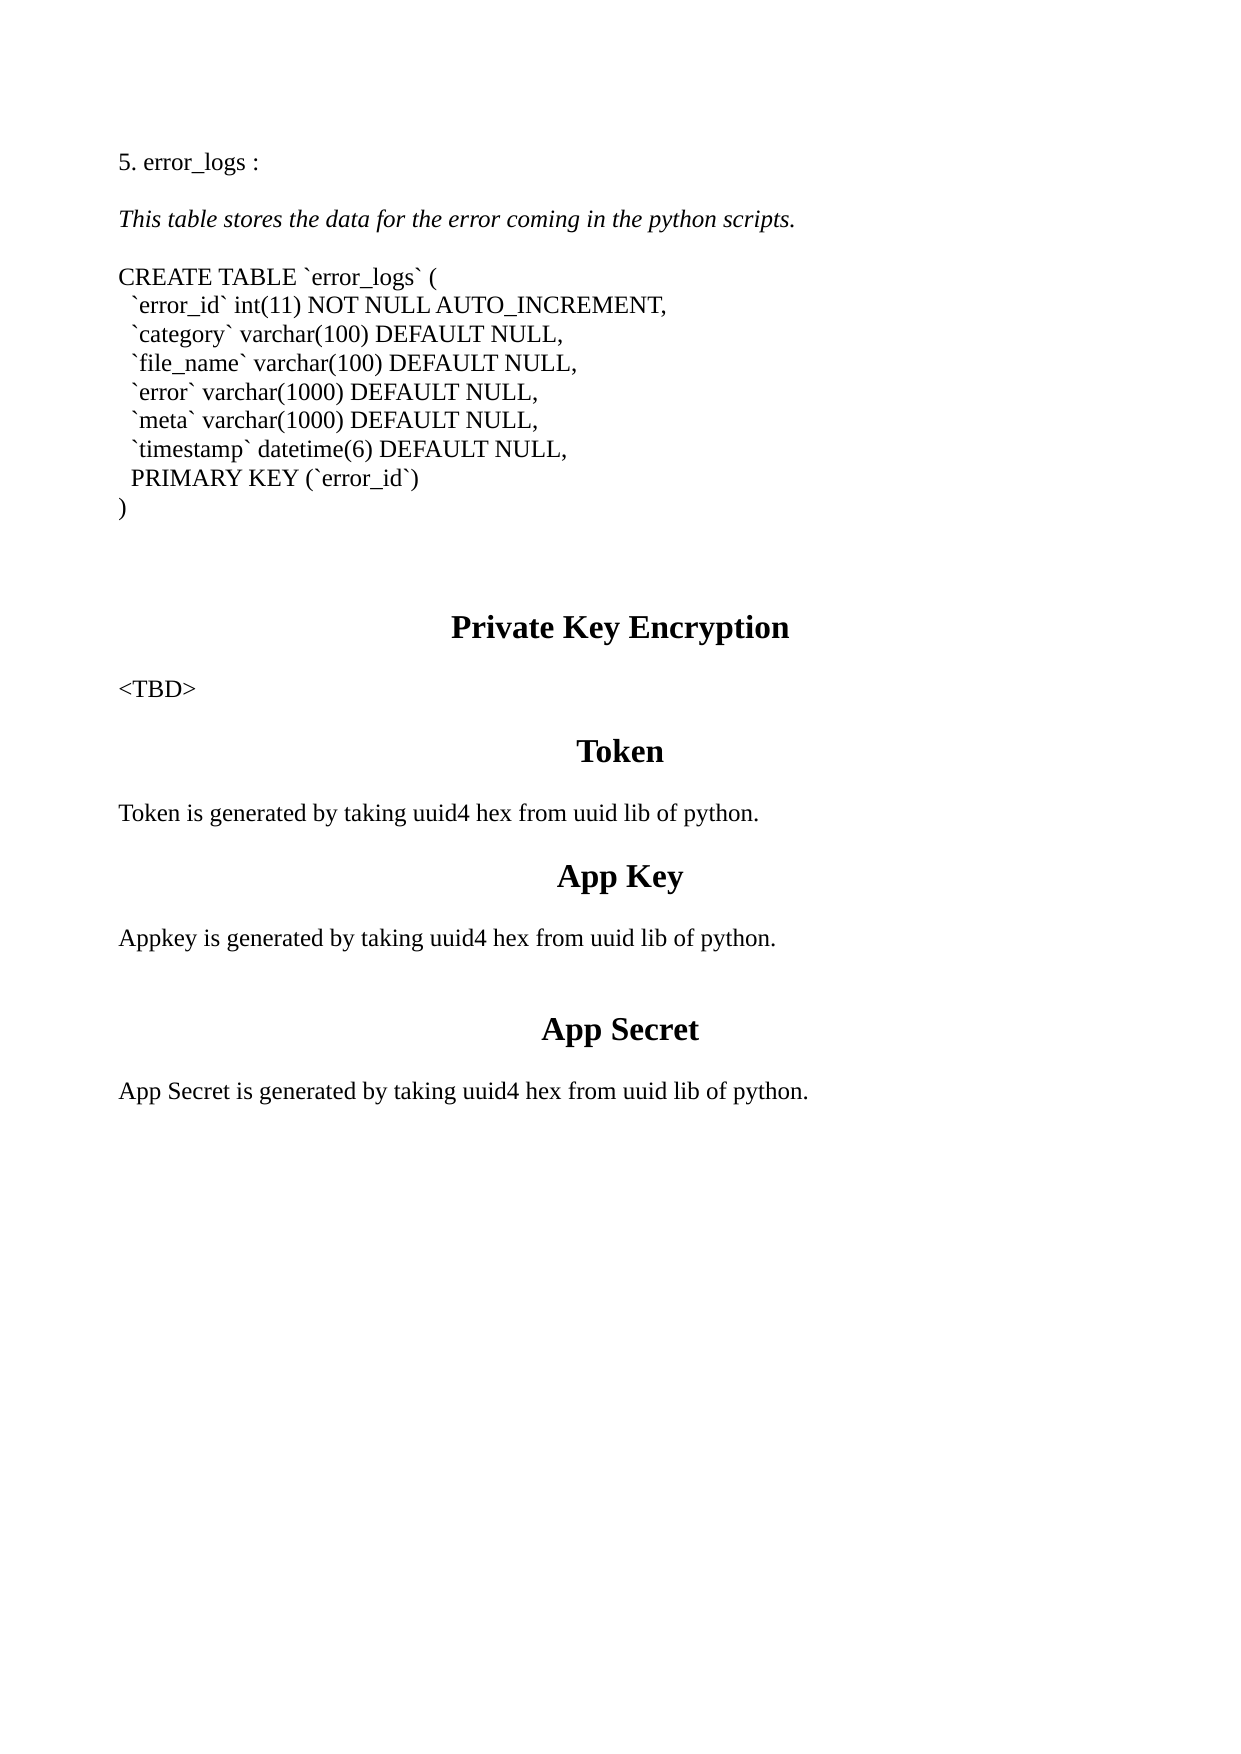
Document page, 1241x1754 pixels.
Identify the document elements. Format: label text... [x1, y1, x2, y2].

text App Secret [118, 1009, 1122, 1048]
text ) [118, 492, 1122, 521]
text Private Key Encryption [118, 607, 1122, 645]
text Token is generated by taking uuid4 hex from uuid lib of python. [118, 798, 1122, 827]
text 5. error_logs : [118, 147, 1122, 176]
text <TBD> [118, 674, 1122, 703]
text `file_name` varchar(100) DEFAULT NULL, [118, 348, 1122, 377]
text App Secret is generated by taking uuid4 hex from uuid lib of python. [118, 1076, 1122, 1105]
text This table stores the data for the error coming in the python scripts. [118, 204, 1122, 233]
text PRIMARY KEY (`error_id`) [118, 463, 1122, 492]
text `meta` varchar(1000) DEFAULT NULL, [118, 406, 1122, 434]
text CREATE TABLE `error_logs` ( [118, 262, 1122, 291]
text Token [118, 731, 1122, 770]
text Appkey is generated by taking uuid4 hex from uuid lib of python. [118, 923, 1122, 952]
text App Key [118, 856, 1122, 894]
text `category` varchar(100) DEFAULT NULL, [118, 319, 1122, 348]
text `error_id` int(11) NOT NULL AUTO_INCREMENT, [118, 291, 1122, 319]
text `timestamp` datetime(6) DEFAULT NULL, [118, 434, 1122, 463]
text `error` varchar(1000) DEFAULT NULL, [118, 377, 1122, 406]
